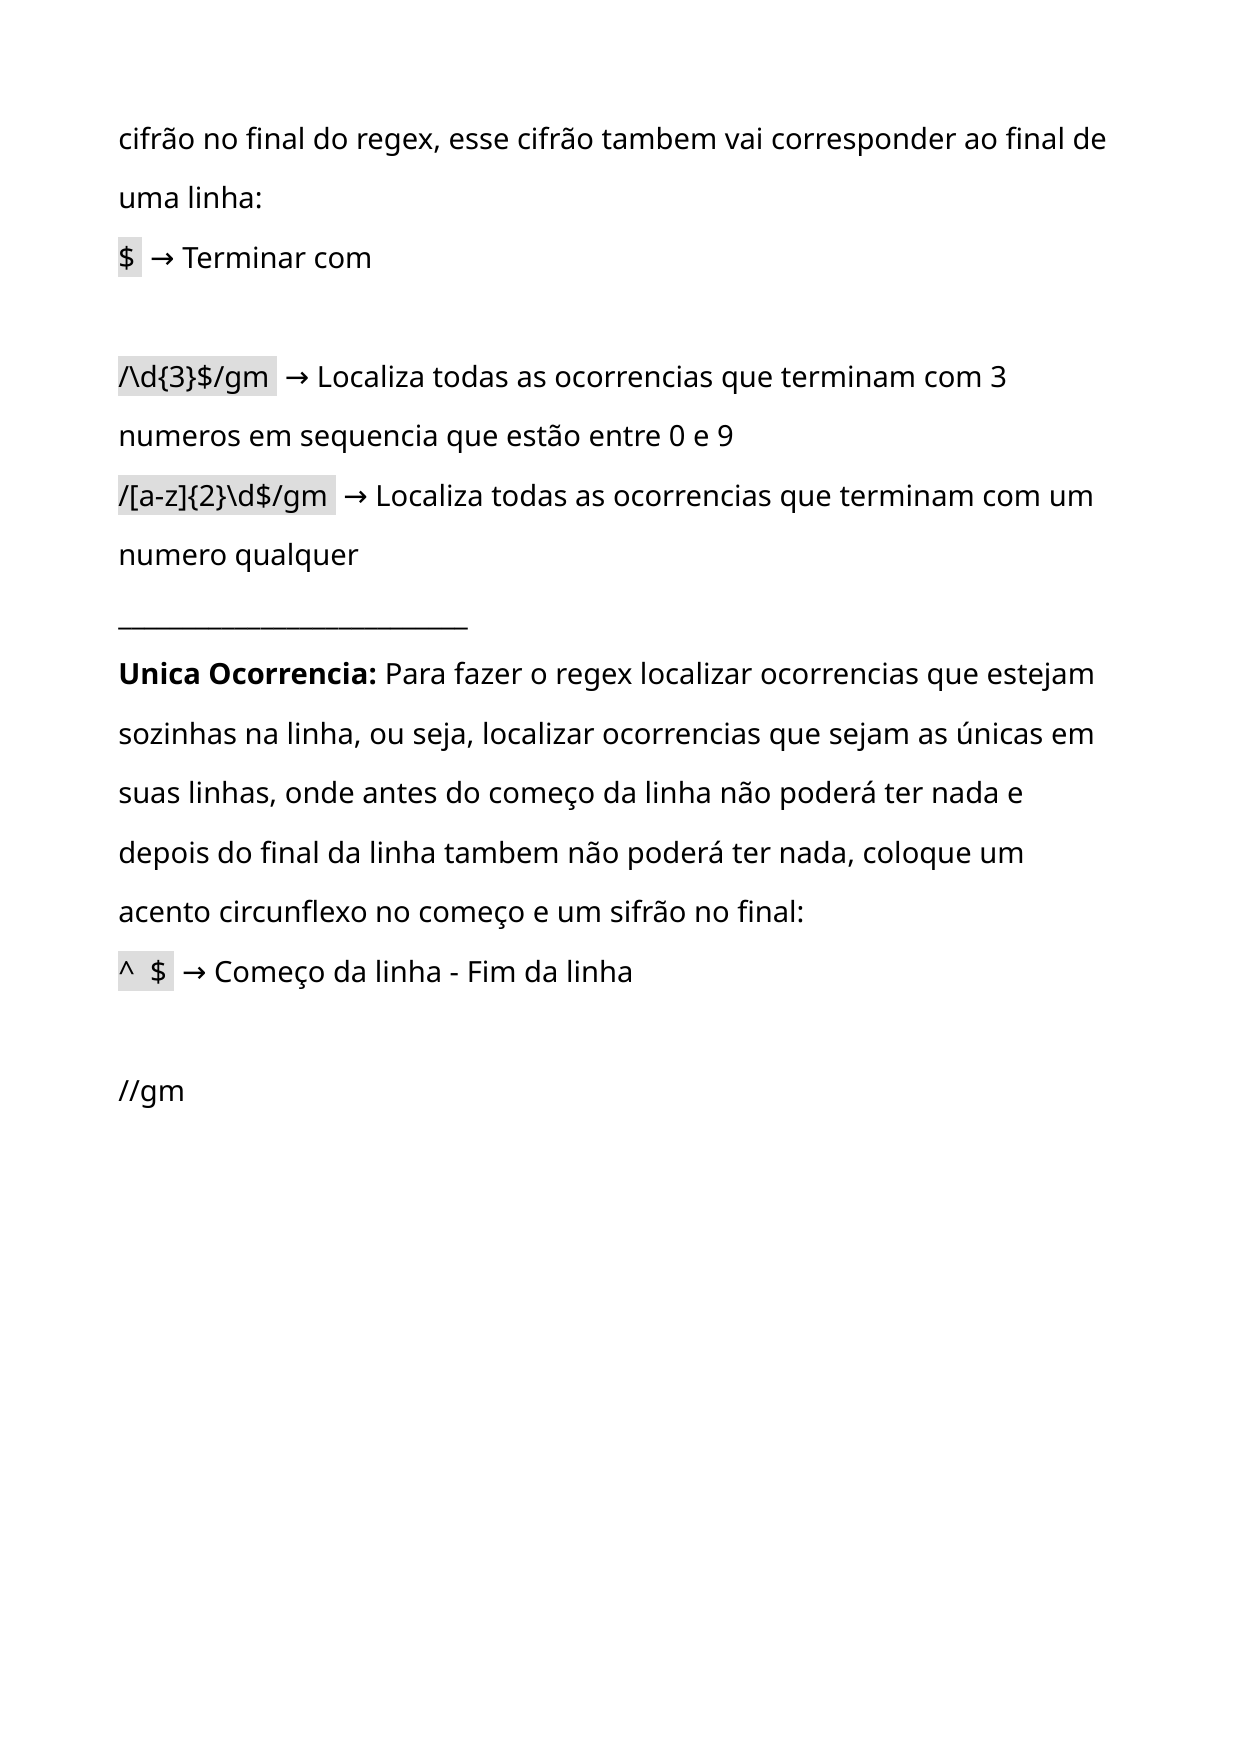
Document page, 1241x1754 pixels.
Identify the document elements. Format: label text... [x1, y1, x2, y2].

text $ → Terminar com [118, 237, 1122, 277]
text ___________________________ [118, 594, 1122, 634]
text //gm [118, 1070, 1122, 1109]
text ^ $ → Começo da linha - Fim da linha [118, 951, 1122, 991]
text cifrão no final do regex, esse cifrão tambem vai corresponder ao final de uma linha: [118, 118, 1122, 217]
text /\d{3}$/gm → Localiza todas as ocorrencias que terminam com 3 numeros em sequencia que estão entre 0 e 9 [118, 356, 1122, 455]
text Unica Ocorrencia: Para fazer o regex localizar ocorrencias que estejam sozinhas na linha, ou seja, localizar ocorrencias que sejam as únicas em suas linhas, onde antes do começo da linha não poderá ter nada e depois do final da linha tambem não poderá ter nada, coloque um acento circunflexo no começo e um sifrão no final: [118, 653, 1122, 931]
text /[a-z]{2}\d$/gm → Localiza todas as ocorrencias que terminam com um numero qualquer [118, 475, 1122, 574]
